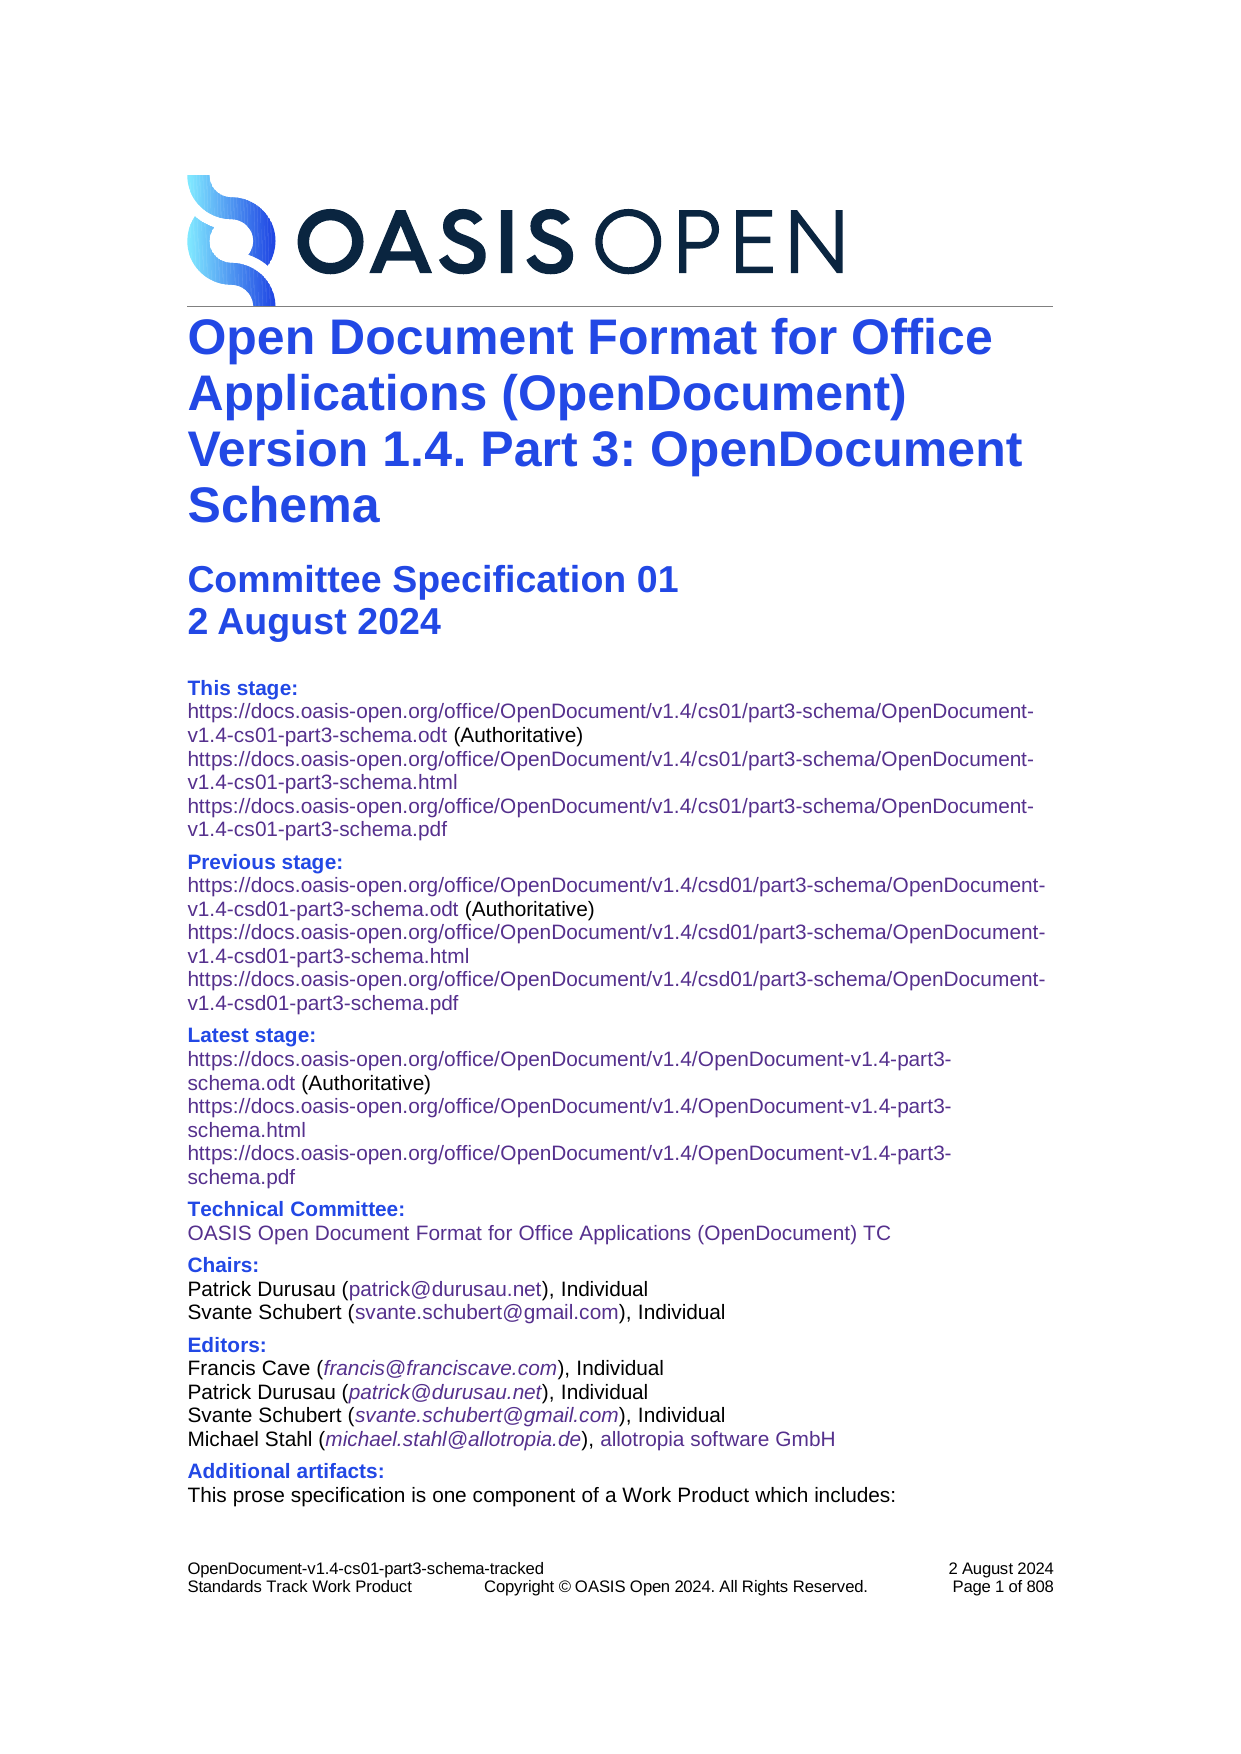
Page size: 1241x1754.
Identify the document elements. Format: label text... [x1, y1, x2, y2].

title Technical Committee: [187, 1198, 1053, 1221]
title Francis Cave (francis@franciscave.com), Individual [187, 1357, 1053, 1380]
title https://docs.oasis-open.org/office/OpenDocument/v1.4/cs01/part3-schema/OpenDocument-v1.4-cs01-part3-schema.html [187, 747, 1053, 794]
subtitle Committee Specification 01 2 August 2024 [187, 555, 1053, 642]
title https://docs.oasis-open.org/office/OpenDocument/v1.4/OpenDocument-v1.4-part3-schema.html [187, 1094, 1053, 1142]
title Open Document Format for Office Applications (OpenDocument) Version 1.4. Part 3: OpenDocument Schema [187, 307, 1053, 533]
title Chairs: [187, 1254, 1053, 1277]
title https://docs.oasis-open.org/office/OpenDocument/v1.4/csd01/part3-schema/OpenDocument-v1.4-csd01-part3-schema.pdf [187, 968, 1053, 1015]
title Svante Schubert (svante.schubert@gmail.com), Individual [187, 1301, 1053, 1324]
title Patrick Durusau (patrick@durusau.net), Individual [187, 1380, 1053, 1404]
title https://docs.oasis-open.org/office/OpenDocument/v1.4/csd01/part3-schema/OpenDocument-v1.4-csd01-part3-schema.odt (Authoritative) [187, 874, 1053, 921]
title https://docs.oasis-open.org/office/OpenDocument/v1.4/cs01/part3-schema/OpenDocument-v1.4-cs01-part3-schema.pdf [187, 794, 1053, 841]
title Additional artifacts: [187, 1460, 1053, 1483]
title Previous stage: [187, 850, 1053, 874]
title https://docs.oasis-open.org/office/OpenDocument/v1.4/OpenDocument-v1.4-part3-schema.odt (Authoritative) [187, 1047, 1053, 1094]
title Svante Schubert (svante.schubert@gmail.com), Individual [187, 1404, 1053, 1427]
title Michael Stahl (michael.stahl@allotropia.de), allotropia software GmbH [187, 1427, 1053, 1451]
title https://docs.oasis-open.org/office/OpenDocument/v1.4/OpenDocument-v1.4-part3-schema.pdf [187, 1142, 1053, 1189]
title This stage: [187, 676, 1053, 700]
title Patrick Durusau (patrick@durusau.net), Individual [187, 1277, 1053, 1301]
title Editors: [187, 1333, 1053, 1357]
title OASIS Open Document Format for Office Applications (OpenDocument) TC [187, 1221, 1053, 1245]
title Latest stage: [187, 1024, 1053, 1047]
title https://docs.oasis-open.org/office/OpenDocument/v1.4/cs01/part3-schema/OpenDocument-v1.4-cs01-part3-schema.odt (Authoritative) [187, 700, 1053, 747]
title This prose specification is one component of a Work Product which includes: [187, 1483, 1053, 1507]
title https://docs.oasis-open.org/office/OpenDocument/v1.4/csd01/part3-schema/OpenDocument-v1.4-csd01-part3-schema.html [187, 921, 1053, 968]
